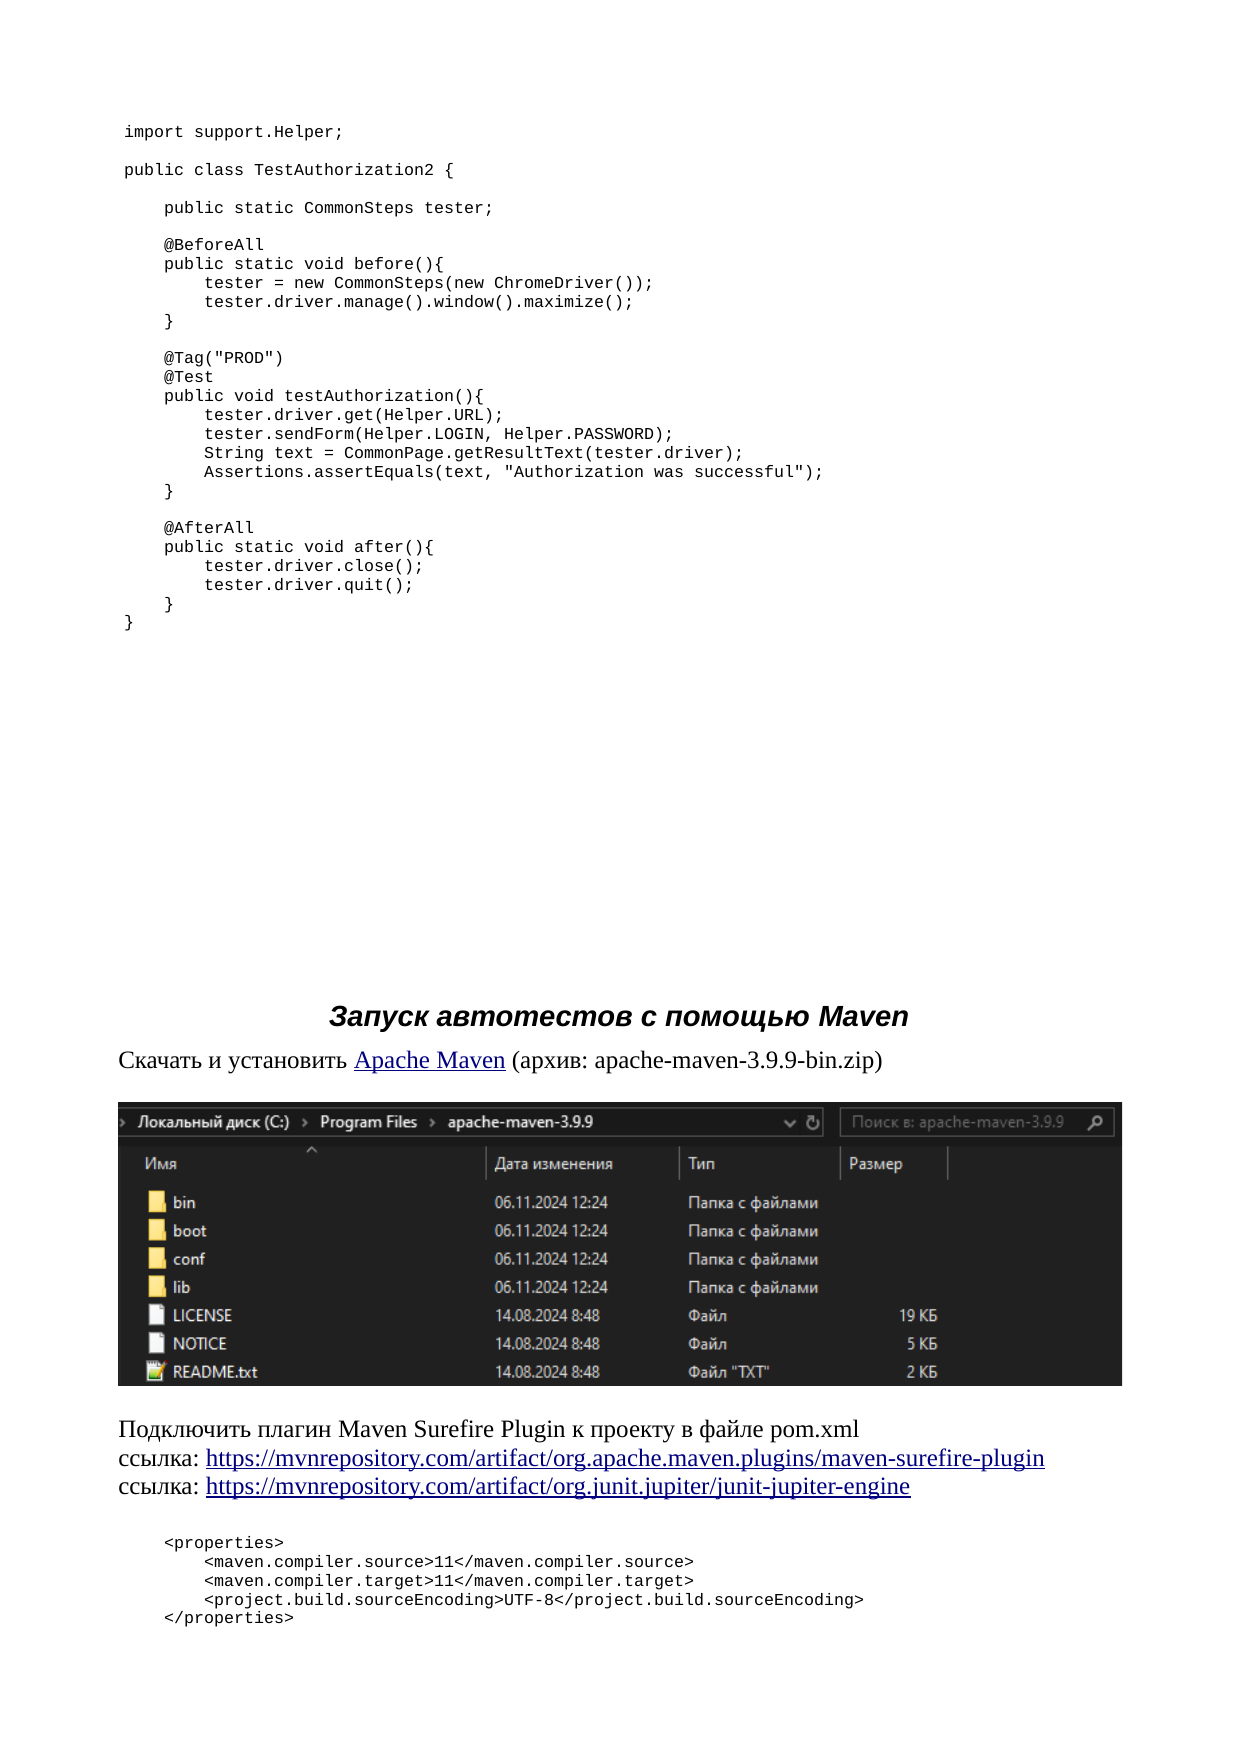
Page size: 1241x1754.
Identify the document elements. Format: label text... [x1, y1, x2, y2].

text Скачать и установить Apache Maven (архив: apache-maven-3.9.9-bin.zip) [118, 1045, 1122, 1073]
text ссылка: https://mvnrepository.com/artifact/org.apache.maven.plugins/maven-surefire-plugin [118, 1443, 1122, 1471]
table_header <properties> <maven.compiler.source>11</maven.compiler.source> <maven.compiler.target>11</maven.compiler.target> <project.build.sourceEncoding>UTF-8</project.build.sourceEncoding> </properties> [118, 1529, 1122, 1634]
subtitle Запуск автотестов с помощью Maven [118, 999, 1122, 1032]
text ссылка: https://mvnrepository.com/artifact/org.junit.jupiter/junit-jupiter-engine [118, 1471, 1122, 1500]
text Подключить плагин Maven Surefire Plugin к проекту в файле pom.xml [118, 1414, 1122, 1443]
picture [118, 1102, 1123, 1386]
table_header import support.Helper; public class TestAuthorization2 { public static CommonSteps tester; @BeforeAll public static void before(){ tester = new CommonSteps(new ChromeDriver()); tester.driver.manage().window().maximize(); } @Tag("PROD") @Test public void testAuthorization(){ tester.driver.get(Helper.URL); tester.sendForm(Helper.LOGIN, Helper.PASSWORD); String text = CommonPage.getResultText(tester.driver); Assertions.assertEquals(text, "Authorization was successful"); } @AfterAll public static void after(){ tester.driver.close(); tester.driver.quit(); } } [118, 118, 1122, 657]
